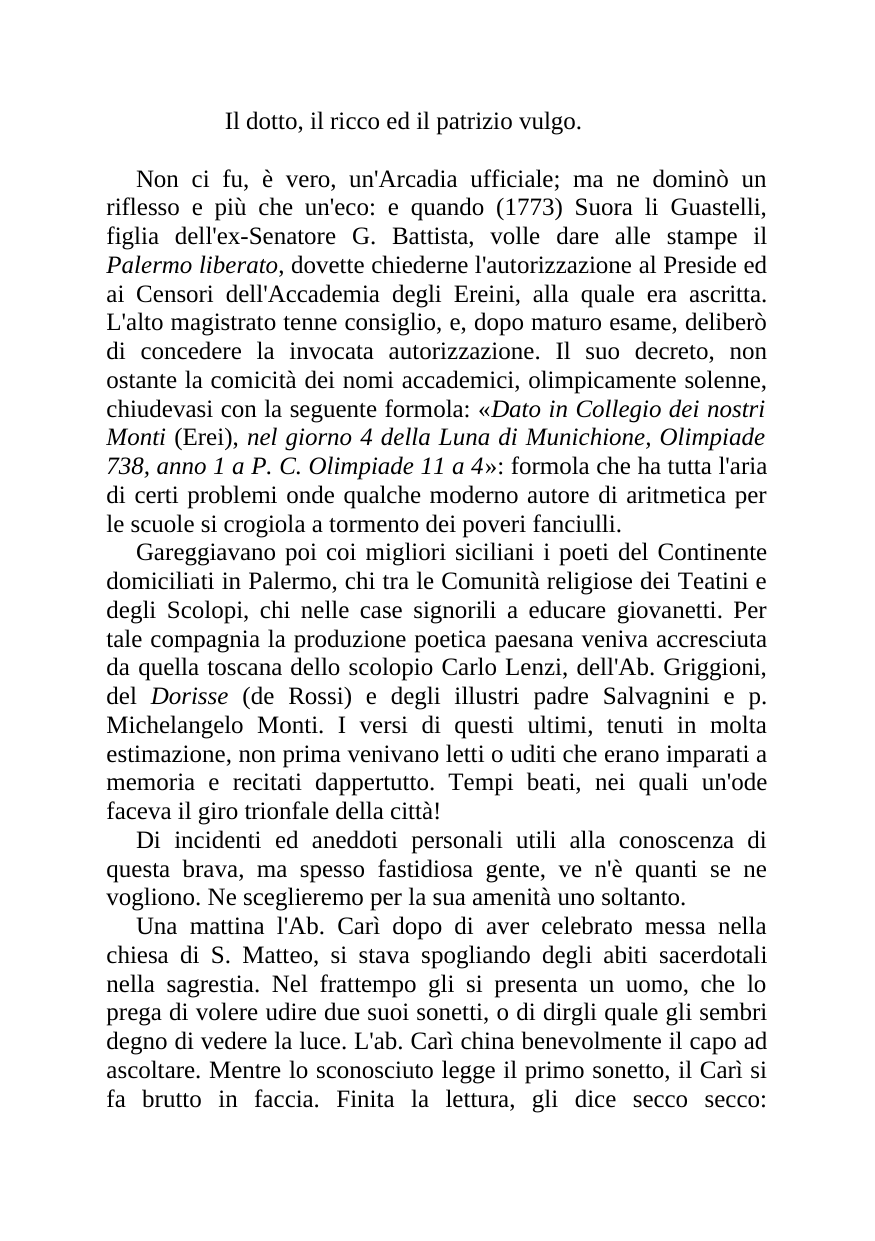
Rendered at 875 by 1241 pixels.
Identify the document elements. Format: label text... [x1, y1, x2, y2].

text Di incidenti ed aneddoti personali utili alla conoscenza di questa brava, ma spesso fastidiosa gente, ve n'è quanti se ne vogliono. Ne sceglieremo per la sua amenità uno soltanto. [106, 825, 768, 911]
text Gareggiavano poi coi migliori siciliani i poeti del Continente domiciliati in Palermo, chi tra le Comunità religiose dei Teatini e degli Scolopi, chi nelle case signorili a educare giovanetti. Per tale compagnia la produzione poetica paesana veniva accresciuta da quella toscana dello scolopio Carlo Lenzi, dell'Ab. Griggioni, del Dorisse (de Rossi) e degli illustri padre Salvagnini e p. Michelangelo Monti. I versi di questi ultimi, tenuti in molta estimazione, non prima venivano letti o uditi che erano imparati a memoria e recitati dappertutto. Tempi beati, nei quali un'ode faceva il giro trionfale della città! [106, 537, 768, 825]
text Una mattina l'Ab. Carì dopo di aver celebrato messa nella chiesa di S. Matteo, si stava spogliando degli abiti sacerdotali nella sagrestia. Nel frattempo gli si presenta un uomo, che lo prega di volere udire due suoi sonetti, o di dirgli quale gli sembri degno di vedere la luce. L'ab. Carì china benevolmente il capo ad ascoltare. Mentre lo sconosciuto legge il primo sonetto, il Carì si fa brutto in faccia. Finita la lettura, gli dice secco secco: [106, 911, 768, 1112]
text Non ci fu, è vero, un'Arcadia ufficiale; ma ne dominò un riflesso e più che un'eco: e quando (1773) Suora li Guastelli, figlia dell'ex-Senatore G. Battista, volle dare alle stampe il Palermo liberato, dovette chiederne l'autorizzazione al Preside ed ai Censori dell'Accademia degli Ereini, alla quale era ascritta. L'alto magistrato tenne consiglio, e, dopo maturo esame, deliberò di concedere la invocata autorizzazione. Il suo decreto, non ostante la comicità dei nomi accademici, olimpicamente solenne, chiudevasi con la seguente formola: «Dato in Collegio dei nostri Monti (Erei), nel giorno 4 della Luna di Munichione, Olimpiade 738, anno 1 a P. C. Olimpiade 11 a 4»: formola che ha tutta l'aria di certi problemi onde qualche moderno autore di aritmetica per le scuole si crogiola a tormento dei poveri fanciulli. [106, 164, 768, 537]
text Il dotto, il ricco ed il patrizio vulgo. [195, 106, 768, 135]
